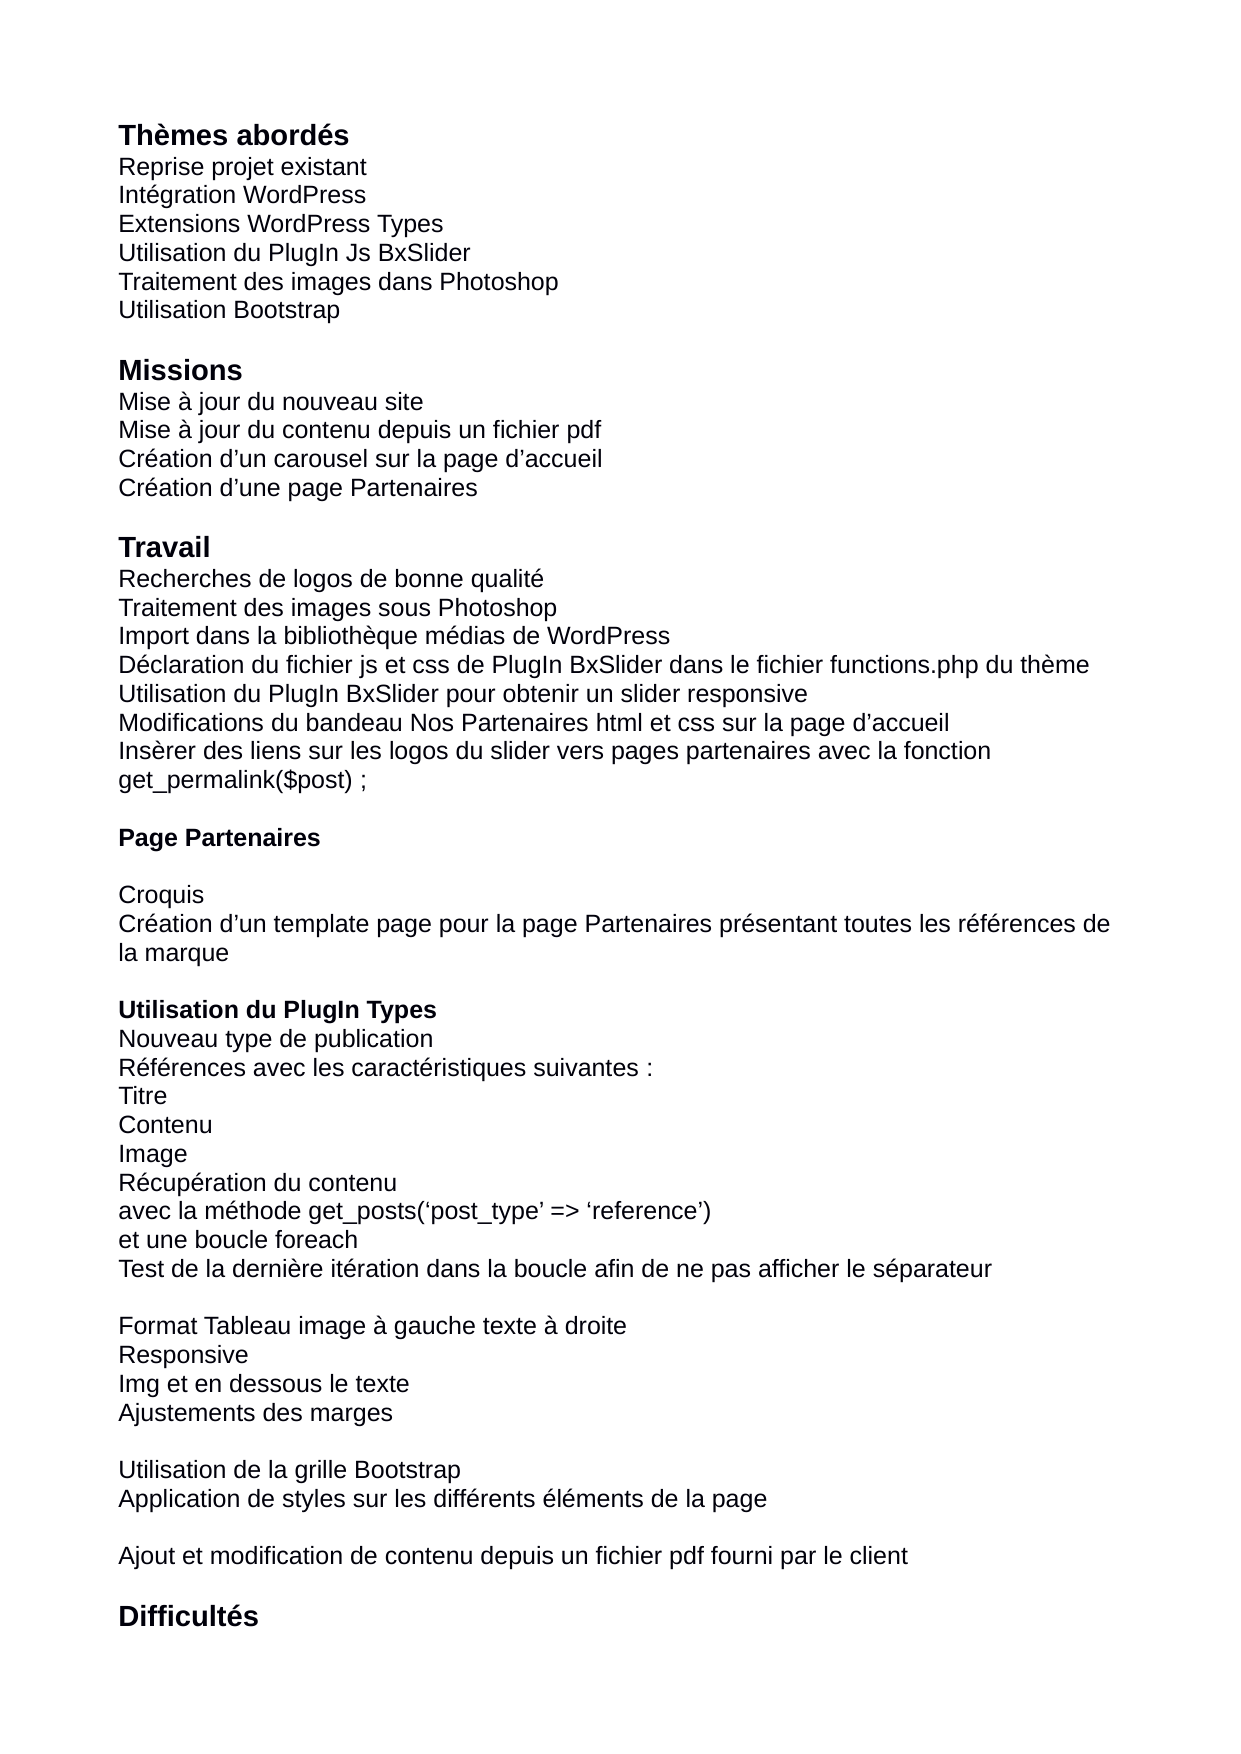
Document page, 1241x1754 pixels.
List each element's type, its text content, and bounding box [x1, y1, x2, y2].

text Récupération du contenu [118, 1167, 1122, 1196]
text Utilisation de la grille Bootstrap [118, 1455, 1122, 1484]
text Missions [118, 353, 1122, 386]
text Intégration WordPress [118, 180, 1122, 209]
text Contenu [118, 1110, 1122, 1139]
text Nouveau type de publication [118, 1024, 1122, 1052]
text Création d’un template page pour la page Partenaires présentant toutes les références de la marque [118, 909, 1122, 966]
text Responsive [118, 1340, 1122, 1369]
text Traitement des images sous Photoshop [118, 592, 1122, 621]
text Travail [118, 530, 1122, 564]
text Ajustements des marges [118, 1397, 1122, 1426]
text Img et en dessous le texte [118, 1369, 1122, 1397]
text Ajout et modification de contenu depuis un fichier pdf fourni par le client [118, 1541, 1122, 1570]
text Format Tableau image à gauche texte à droite [118, 1311, 1122, 1340]
text Mise à jour du nouveau site [118, 386, 1122, 415]
text Création d’une page Partenaires [118, 473, 1122, 501]
text Traitement des images dans Photoshop [118, 267, 1122, 295]
text Croquis [118, 880, 1122, 909]
text Utilisation du PlugIn BxSlider pour obtenir un slider responsive [118, 679, 1122, 707]
text Reprise projet existant [118, 152, 1122, 180]
text Import dans la bibliothèque médias de WordPress [118, 621, 1122, 650]
text Création d’un carousel sur la page d’accueil [118, 444, 1122, 473]
text Recherches de logos de bonne qualité [118, 564, 1122, 592]
text Modifications du bandeau Nos Partenaires html et css sur la page d’accueil [118, 707, 1122, 736]
text Test de la dernière itération dans la boucle afin de ne pas afficher le séparateur [118, 1254, 1122, 1282]
text Titre [118, 1081, 1122, 1110]
text Insèrer des liens sur les logos du slider vers pages partenaires avec la fonction get_permalink($post) ; [118, 736, 1122, 794]
text Utilisation du PlugIn Types [118, 995, 1122, 1024]
text Extensions WordPress Types [118, 209, 1122, 238]
text Références avec les caractéristiques suivantes : [118, 1052, 1122, 1081]
text Thèmes abordés [118, 118, 1122, 152]
text Utilisation du PlugIn Js BxSlider [118, 238, 1122, 267]
text Page Partenaires [118, 822, 1122, 851]
text et une boucle foreach [118, 1225, 1122, 1254]
text Déclaration du fichier js et css de PlugIn BxSlider dans le fichier functions.php du thème [118, 650, 1122, 679]
text Utilisation Bootstrap [118, 295, 1122, 324]
text Image [118, 1139, 1122, 1167]
text avec la méthode get_posts(‘post_type’ => ‘reference’) [118, 1196, 1122, 1225]
text Difficultés [118, 1599, 1122, 1632]
text Application de styles sur les différents éléments de la page [118, 1484, 1122, 1512]
text Mise à jour du contenu depuis un fichier pdf [118, 415, 1122, 444]
